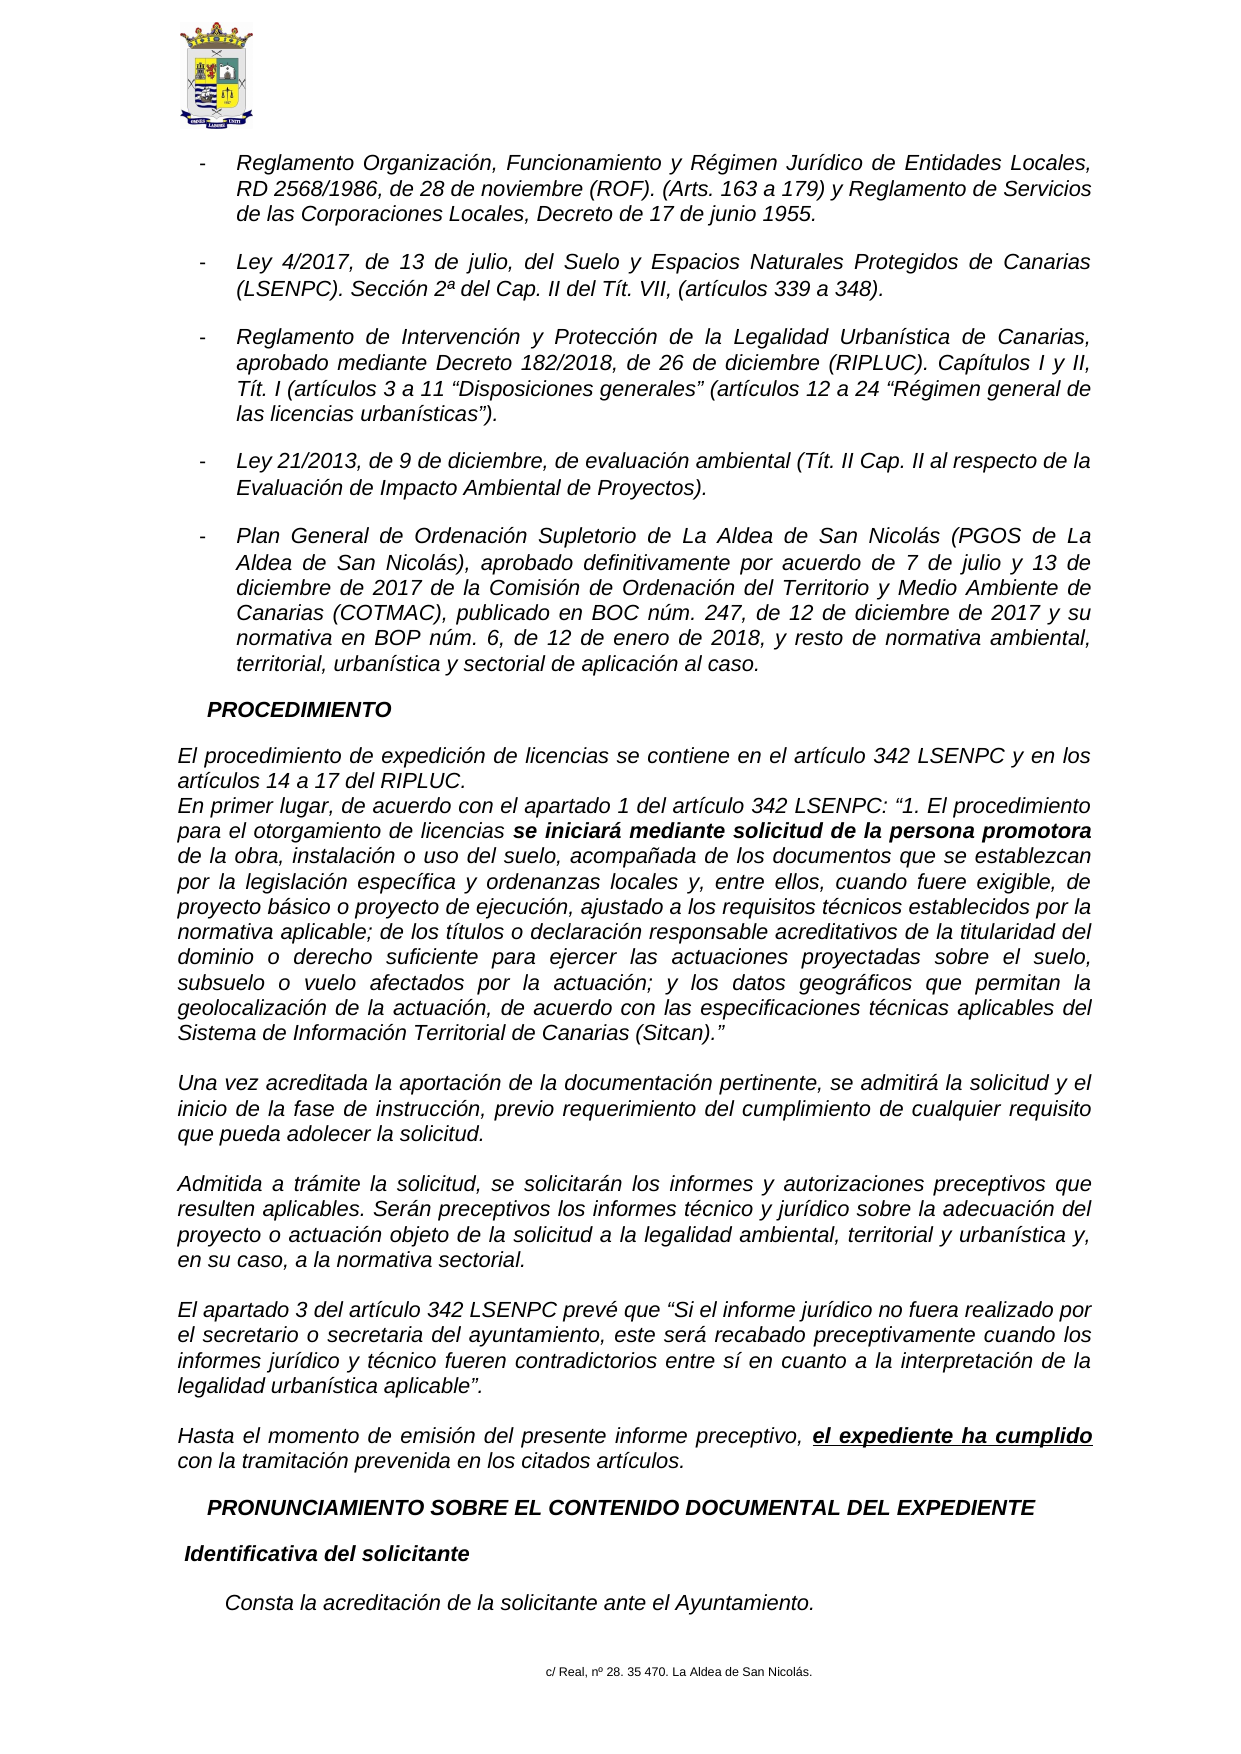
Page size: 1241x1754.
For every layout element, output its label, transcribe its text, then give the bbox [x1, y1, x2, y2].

text En primer lugar, de acuerdo con el apartado 1 del artículo 342 LSENPC: “1. El procedimiento para el otorgamiento de licencias se iniciará mediante solicitud de la persona promotora de la obra, instalación o uso del suelo, acompañada de los documentos que se establezcan por la legislación específica y ordenanzas locales y, entre ellos, cuando fuere exigible, de proyecto básico o proyecto de ejecución, ajustado a los requisitos técnicos establecidos por la normativa aplicable; de los títulos o declaración responsable acreditativos de la titularidad del dominio o derecho suficiente para ejercer las actuaciones proyectadas sobre el suelo, subsuelo o vuelo afectados por la actuación; y los datos geográficos que permitan la geolocalización de la actuación, de acuerdo con las especificaciones técnicas aplicables del Sistema de Información Territorial de Canarias (Sitcan).” [177, 793, 1093, 1045]
list Identificativa del solicitante [184, 1540, 1093, 1566]
text El procedimiento de expedición de licencias se contiene en el artículo 342 LSENPC y en los artículos 14 a 17 del RIPLUC. [177, 742, 1093, 793]
text Consta la acreditación de la solicitante ante el Ayuntamiento. [224, 1590, 1093, 1615]
subtitle PROCEDIMIENTO [207, 696, 1093, 722]
list Reglamento Organización, Funcionamiento y Régimen Jurídico de Entidades Locales, RD 2568/1986, de 28 de noviembre (ROF). (Arts. 163 a 179) y Reglamento de Servicios de las Corporaciones Locales, Decreto de 17 de junio 1955. [199, 148, 1093, 226]
text El apartado 3 del artículo 342 LSENPC prevé que “Si el informe jurídico no fuera realizado por el secretario o secretaria del ayuntamiento, este será recabado preceptivamente cuando los informes jurídico y técnico fueren contradictorios entre sí en cuanto a la interpretación de la legalidad urbanística aplicable”. [177, 1297, 1093, 1398]
text Admitida a trámite la solicitud, se solicitarán los informes y autorizaciones preceptivos que resulten aplicables. Serán preceptivos los informes técnico y jurídico sobre la adecuación del proyecto o actuación objeto de la solicitud a la legalidad ambiental, territorial y urbanística y, en su caso, a la normativa sectorial. [177, 1171, 1093, 1272]
subtitle PRONUNCIAMIENTO SOBRE EL CONTENIDO DOCUMENTAL DEL EXPEDIENTE [207, 1494, 1093, 1519]
list Plan General de Ordenación Supletorio de La Aldea de San Nicolás (PGOS de La Aldea de San Nicolás), aprobado definitivamente por acuerdo de 7 de julio y 13 de diciembre de 2017 de la Comisión de Ordenación del Territorio y Medio Ambiente de Canarias (COTMAC), publicado en BOC núm. 247, de 12 de diciembre de 2017 y su normativa en BOP núm. 6, de 12 de enero de 2018, y resto de normativa ambiental, territorial, urbanística y sectorial de aplicación al caso. [199, 521, 1093, 676]
list Ley 4/2017, de 13 de julio, del Suelo y Espacios Naturales Protegidos de Canarias (LSENPC). Sección 2ª del Cap. II del Tít. VII, (artículos 339 a 348). [199, 247, 1093, 301]
text Hasta el momento de emisión del presente informe preceptivo, el expediente ha cumplido con la tramitación prevenida en los citados artículos. [177, 1423, 1093, 1473]
list Reglamento de Intervención y Protección de la Legalidad Urbanística de Canarias, aprobado mediante Decreto 182/2018, de 26 de diciembre (RIPLUC). Capítulos I y II, Tít. I (artículos 3 a 11 “Disposiciones generales” (artículos 12 a 24 “Régimen general de las licencias urbanísticas”). [199, 322, 1093, 426]
picture [180, 22, 253, 129]
text Una vez acreditada la aportación de la documentación pertinente, se admitirá la solicitud y el inicio de la fase de instrucción, previo requerimiento del cumplimiento de cualquier requisito que pueda adolecer la solicitud. [177, 1070, 1093, 1146]
list Ley 21/2013, de 9 de diciembre, de evaluación ambiental (Tít. II Cap. II al respecto de la Evaluación de Impacto Ambiental de Proyectos). [199, 447, 1093, 500]
